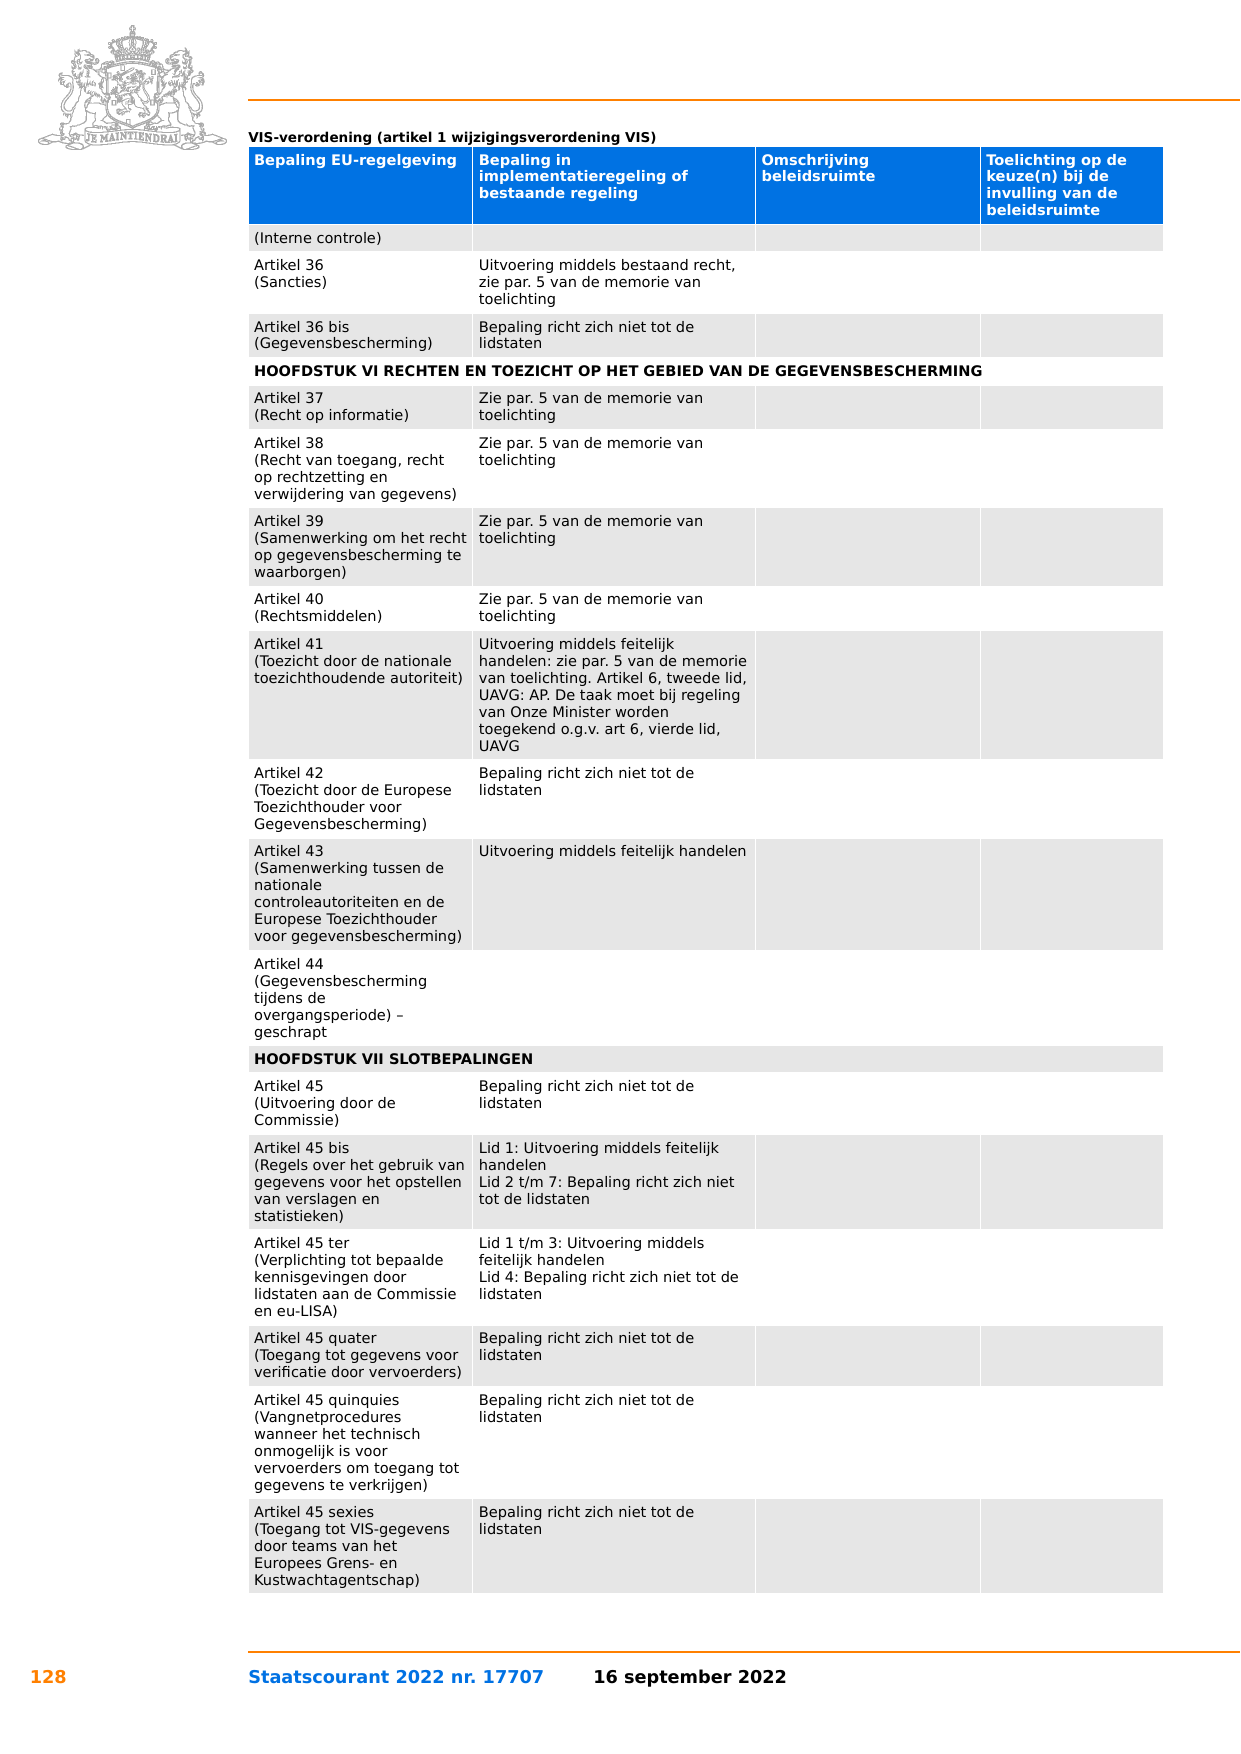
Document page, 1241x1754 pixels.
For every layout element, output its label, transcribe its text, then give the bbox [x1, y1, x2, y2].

table_cell Uitvoering middels bestaand recht, zie par. 5 van de memorie van toelichting [473, 253, 755, 313]
table_cell Artikel 45 bis (Regels over het gebruik van gegevens voor het opstellen van verslagen en statistieken) [249, 1135, 472, 1229]
table_cell [756, 253, 980, 313]
table_cell Zie par. 5 van de memorie van toelichting [473, 508, 755, 586]
table_cell [981, 508, 1163, 586]
table_cell Bepaling richt zich niet tot de lidstaten [473, 1499, 755, 1593]
table_cell [756, 1074, 980, 1134]
table_cell [756, 631, 980, 759]
table_cell [981, 631, 1163, 759]
table_cell Artikel 41 (Toezicht door de nationale toezichthoudende autoriteit) [249, 631, 472, 759]
table_cell [756, 839, 980, 950]
table_cell Zie par. 5 van de memorie van toelichting [473, 587, 755, 630]
table_cell [756, 951, 980, 1045]
table_cell [981, 1074, 1163, 1134]
table_cell [981, 839, 1163, 950]
table_cell Artikel 45 ter (Verplichting tot bepaalde kennisgevingen door lidstaten aan de Commissie en eu-LISA) [249, 1230, 472, 1324]
table_cell Artikel 36 (Sancties) [249, 253, 472, 313]
table_cell Bepaling EU-regelgeving [249, 147, 472, 224]
table_cell Artikel 42 (Toezicht door de Europese Toezichthouder voor Gegevensbescherming) [249, 760, 472, 837]
table_cell Zie par. 5 van de memorie van toelichting [473, 430, 755, 507]
table_cell [756, 430, 980, 507]
picture [38, 25, 227, 150]
table_cell Bepaling in implementatieregeling of bestaande regeling [473, 147, 755, 224]
table_cell Artikel 45 quater (Toegang tot gegevens voor verificatie door vervoerders) [249, 1326, 472, 1386]
table_cell Lid 1 t/m 3: Uitvoering middels feitelijk handelen Lid 4: Bepaling richt zich niet tot de lidstaten [473, 1230, 755, 1324]
table_cell Artikel 43 (Samenwerking tussen de nationale controleautoriteiten en de Europese Toezichthouder voor gegevensbescherming) [249, 839, 472, 950]
table_cell [756, 1326, 980, 1386]
table_cell [756, 760, 980, 837]
table_cell Bepaling richt zich niet tot de lidstaten [473, 760, 755, 837]
table_cell Zie par. 5 van de memorie van toelichting [473, 386, 755, 429]
table_cell [756, 386, 980, 429]
table_cell (Interne controle) [249, 225, 472, 251]
table_cell Bepaling richt zich niet tot de lidstaten [473, 1074, 755, 1134]
table_cell [756, 225, 980, 251]
table_cell [756, 314, 980, 357]
table_cell [981, 1499, 1163, 1593]
table_cell [981, 386, 1163, 429]
table_cell [756, 587, 980, 630]
table_cell [981, 1135, 1163, 1229]
table_cell [756, 1387, 980, 1498]
table_cell [981, 1230, 1163, 1324]
table_cell Bepaling richt zich niet tot de lidstaten [473, 314, 755, 357]
table_cell [981, 1326, 1163, 1386]
table_cell Artikel 39 (Samenwerking om het recht op gegevensbescherming te waarborgen) [249, 508, 472, 586]
table_cell HOOFDSTUK VI RECHTEN EN TOEZICHT OP HET GEBIED VAN DE GEGEVENSBESCHERMING [249, 358, 1163, 384]
table_header VIS-verordening (artikel 1 wijzigingsverordening VIS) [248, 130, 1163, 146]
table_cell [981, 430, 1163, 507]
table_cell Toelichting op de keuze(n) bij de invulling van de beleidsruimte [981, 147, 1163, 224]
table_cell Omschrijving beleidsruimte [756, 147, 980, 224]
table_cell Artikel 44 (Gegevensbescherming tijdens de overgangsperiode) – geschrapt [249, 951, 472, 1045]
table_cell [981, 760, 1163, 837]
table_cell Artikel 45 (Uitvoering door de Commissie) [249, 1074, 472, 1134]
table_cell [756, 508, 980, 586]
table_cell [981, 587, 1163, 630]
table_cell [981, 253, 1163, 313]
table_cell Uitvoering middels feitelijk handelen [473, 839, 755, 950]
table_cell Artikel 45 quinquies (Vangnetprocedures wanneer het technisch onmogelijk is voor vervoerders om toegang tot gegevens te verkrijgen) [249, 1387, 472, 1498]
table_cell [756, 1499, 980, 1593]
table_cell [473, 951, 755, 1045]
table_cell Bepaling richt zich niet tot de lidstaten [473, 1387, 755, 1498]
table_cell Artikel 45 sexies (Toegang tot VIS-gegevens door teams van het Europees Grens- en Kustwachtagentschap) [249, 1499, 472, 1593]
table_cell Artikel 40 (Rechtsmiddelen) [249, 587, 472, 630]
table_cell [756, 1230, 980, 1324]
table_cell Artikel 36 bis (Gegevensbescherming) [249, 314, 472, 357]
table_cell [473, 225, 755, 251]
table_cell [756, 1135, 980, 1229]
table_cell [981, 951, 1163, 1045]
table_cell HOOFDSTUK VII SLOTBEPALINGEN [249, 1046, 1163, 1072]
table_cell Artikel 37 (Recht op informatie) [249, 386, 472, 429]
table_cell [981, 1387, 1163, 1498]
table_cell Lid 1: Uitvoering middels feitelijk handelen Lid 2 t/m 7: Bepaling richt zich niet tot de lidstaten [473, 1135, 755, 1229]
table_cell [981, 314, 1163, 357]
table_cell Artikel 38 (Recht van toegang, recht op rechtzetting en verwijdering van gegevens) [249, 430, 472, 507]
table_cell Uitvoering middels feitelijk handelen: zie par. 5 van de memorie van toelichting. Artikel 6, tweede lid, UAVG: AP. De taak moet bij regeling van Onze Minister worden toegekend o.g.v. art 6, vierde lid, UAVG [473, 631, 755, 759]
table_cell [981, 225, 1163, 251]
table_cell Bepaling richt zich niet tot de lidstaten [473, 1326, 755, 1386]
